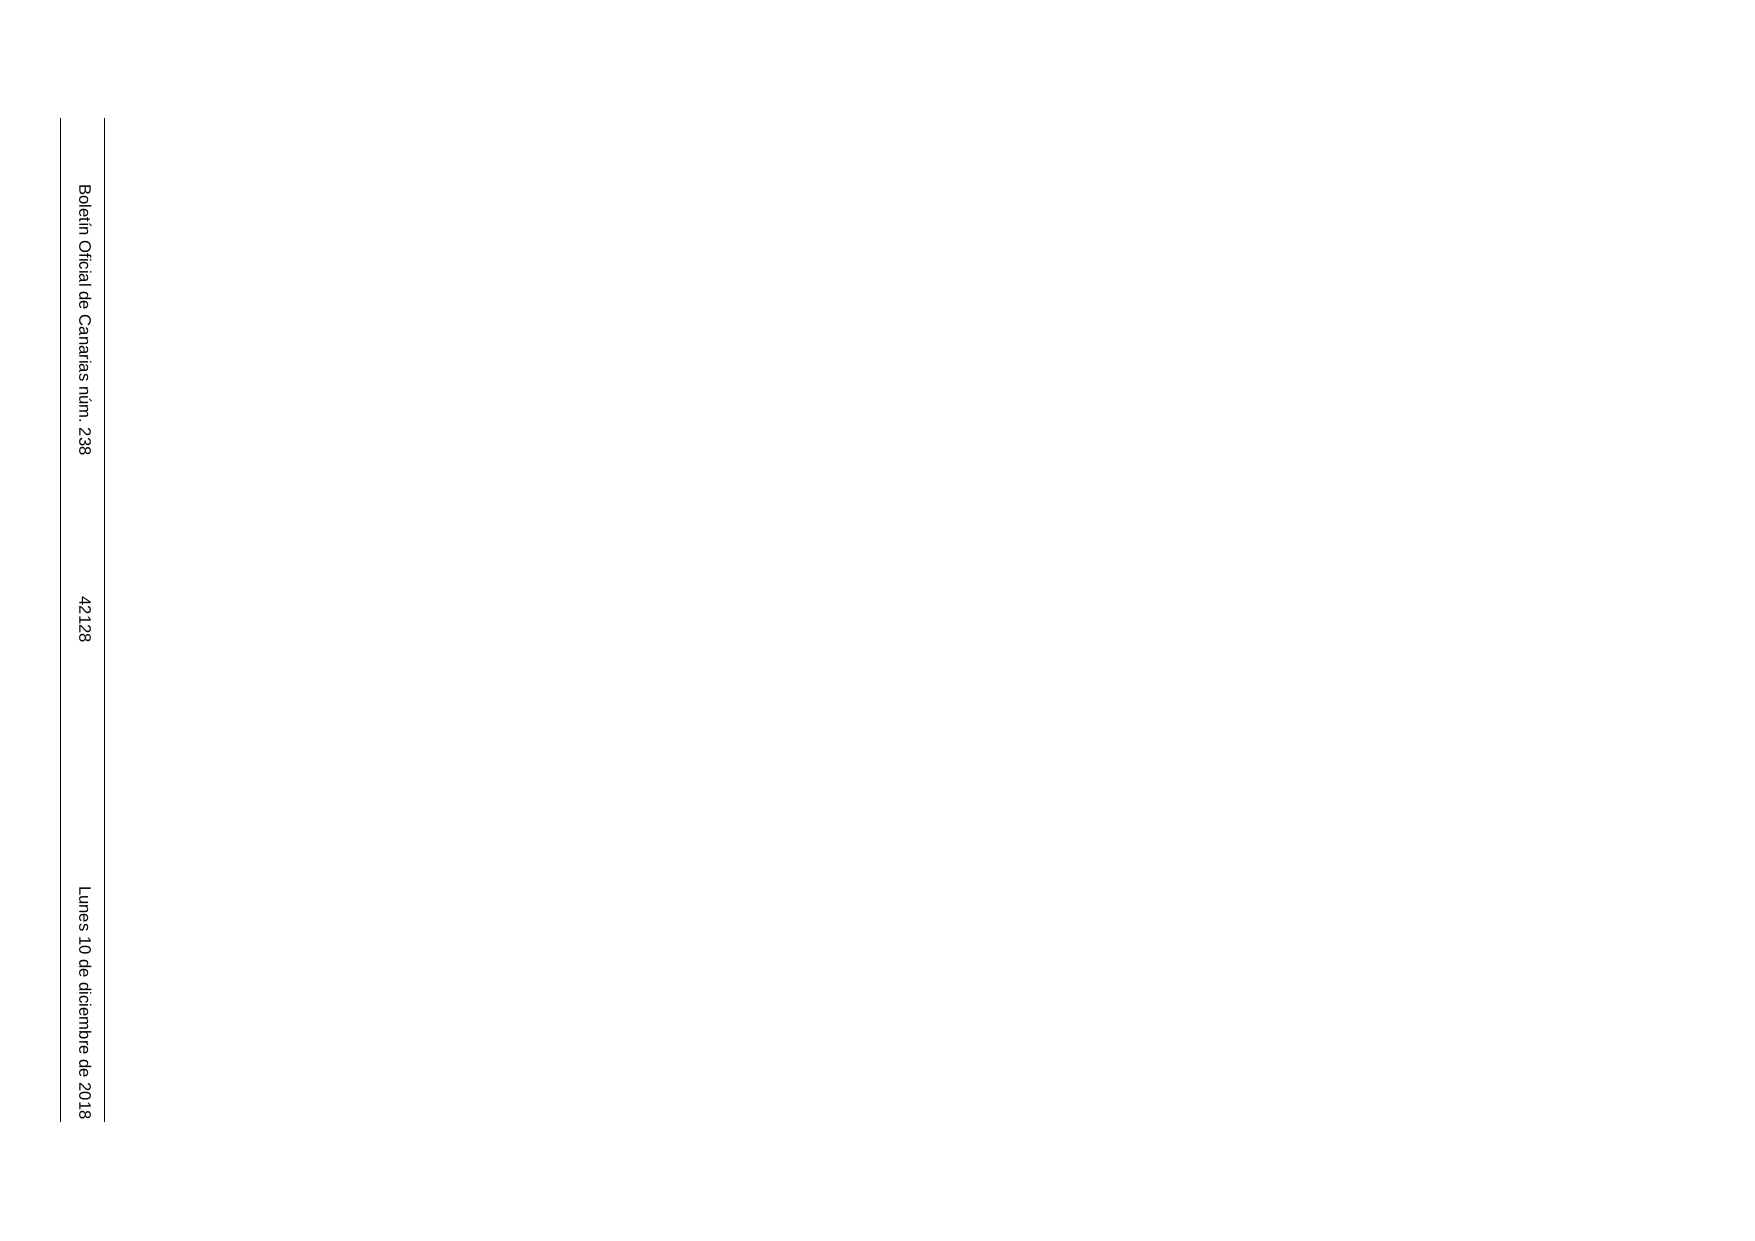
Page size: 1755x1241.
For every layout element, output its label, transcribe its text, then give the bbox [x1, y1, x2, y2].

table_header Boletín Oficial de Canarias núm. 238 [76, 184, 104, 463]
table_header [105, 886, 113, 1121]
table_header [105, 184, 113, 463]
table_header [105, 596, 113, 644]
table_header Lunes 10 de diciembre de 2018 [76, 886, 104, 1121]
table_header 42128 [76, 596, 104, 644]
